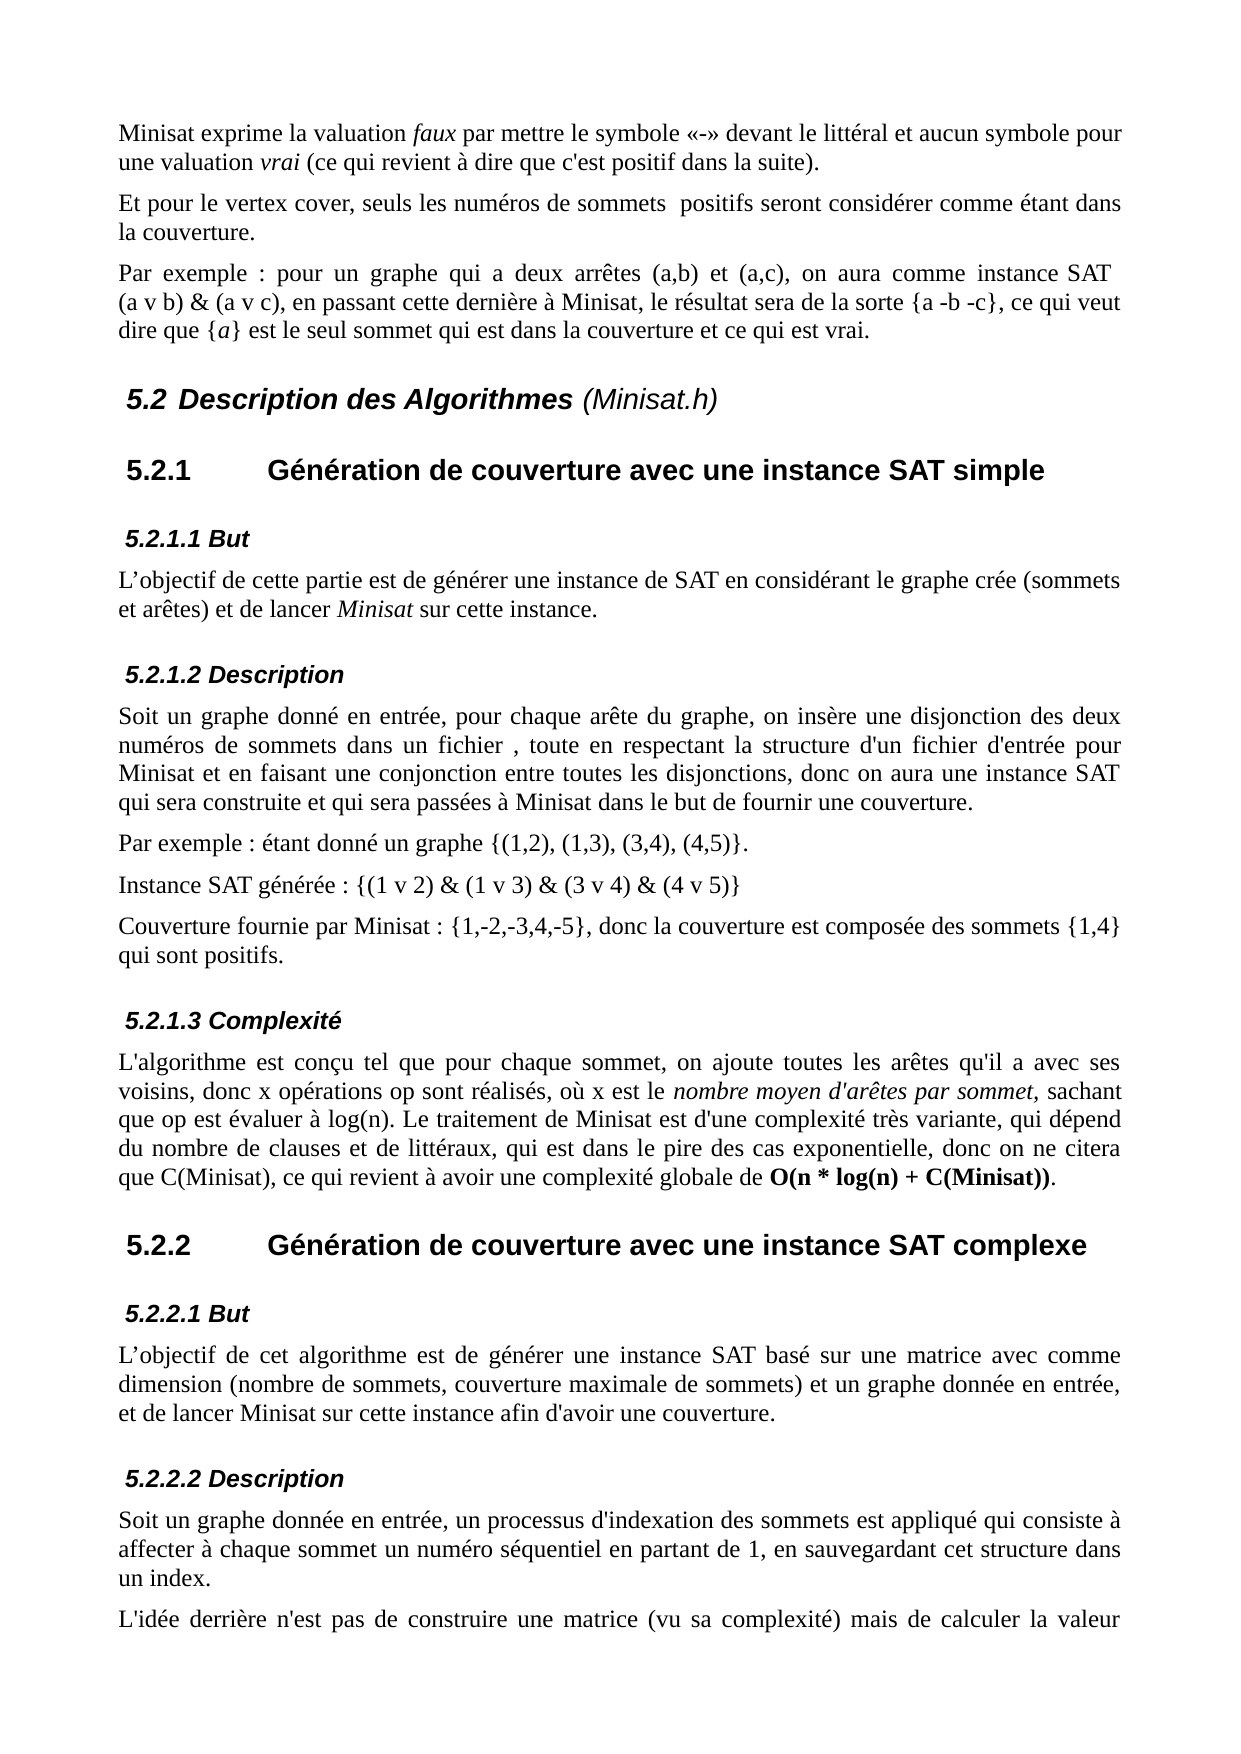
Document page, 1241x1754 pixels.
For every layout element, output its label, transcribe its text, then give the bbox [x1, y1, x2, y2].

subtitle Génération de couverture avec une instance SAT complexe [118, 1228, 1122, 1262]
text L’objectif de cette partie est de générer une instance de SAT en considérant le graphe crée (sommets et arêtes) et de lancer Minisat sur cette instance. [118, 565, 1122, 622]
text Soit un graphe donnée en entrée, un processus d'indexation des sommets est appliqué qui consiste à affecter à chaque sommet un numéro séquentiel en partant de 1, en sauvegardant cet structure dans un index. [118, 1505, 1122, 1591]
subtitle Description [118, 1464, 1122, 1493]
text Couverture fournie par Minisat : {1,-2,-3,4,-5}, donc la couverture est composée des sommets {1,4} qui sont positifs. [118, 911, 1122, 968]
subtitle Description [118, 660, 1122, 688]
text L’objectif de cet algorithme est de générer une instance SAT basé sur une matrice avec comme dimension (nombre de sommets, couverture maximale de sommets) et un graphe donnée en entrée, et de lancer Minisat sur cette instance afin d'avoir une couverture. [118, 1340, 1122, 1427]
text Instance SAT générée : {(1 v 2) & (1 v 3) & (3 v 4) & (4 v 5)} [118, 870, 1122, 898]
text Minisat exprime la valuation faux par mettre le symbole «-» devant le littéral et aucun symbole pour une valuation vrai (ce qui revient à dire que c'est positif dans la suite). [118, 118, 1122, 176]
text Soit un graphe donné en entrée, pour chaque arête du graphe, on insère une disjonction des deux numéros de sommets dans un fichier , toute en respectant la structure d'un fichier d'entrée pour Minisat et en faisant une conjonction entre toutes les disjonctions, donc on aura une instance SAT qui sera construite et qui sera passées à Minisat dans le but de fournir une couverture. [118, 701, 1122, 816]
text Et pour le vertex cover, seuls les numéros de sommets positifs seront considérer comme étant dans la couverture. [118, 188, 1122, 246]
text L'idée derrière n'est pas de construire une matrice (vu sa complexité) mais de calculer la valeur [118, 1604, 1122, 1633]
text Par exemple : pour un graphe qui a deux arrêtes (a,b) et (a,c), on aura comme instance SAT (a v b) & (a v c), en passant cette dernière à Minisat, le résultat sera de la sorte {a -b -c}, ce qui veut dire que {a} est le seul sommet qui est dans la couverture et ce qui est vrai. [118, 258, 1122, 344]
subtitle Description des Algorithmes (Minisat.h) [118, 382, 1122, 415]
text Par exemple : étant donné un graphe {(1,2), (1,3), (3,4), (4,5)}. [118, 828, 1122, 857]
subtitle But [118, 524, 1122, 552]
text L'algorithme est conçu tel que pour chaque sommet, on ajoute toutes les arêtes qu'il a avec ses voisins, donc x opérations op sont réalisés, où x est le nombre moyen d'arêtes par sommet, sachant que op est évaluer à log(n). Le traitement de Minisat est d'une complexité très variante, qui dépend du nombre de clauses et de littéraux, qui est dans le pire des cas exponentielle, donc on ne citera que C(Minisat), ce qui revient à avoir une complexité globale de O(n * log(n) + C(Minisat)). [118, 1047, 1122, 1191]
subtitle Complexité [118, 1006, 1122, 1034]
subtitle But [118, 1299, 1122, 1328]
subtitle Génération de couverture avec une instance SAT simple [118, 453, 1122, 486]
